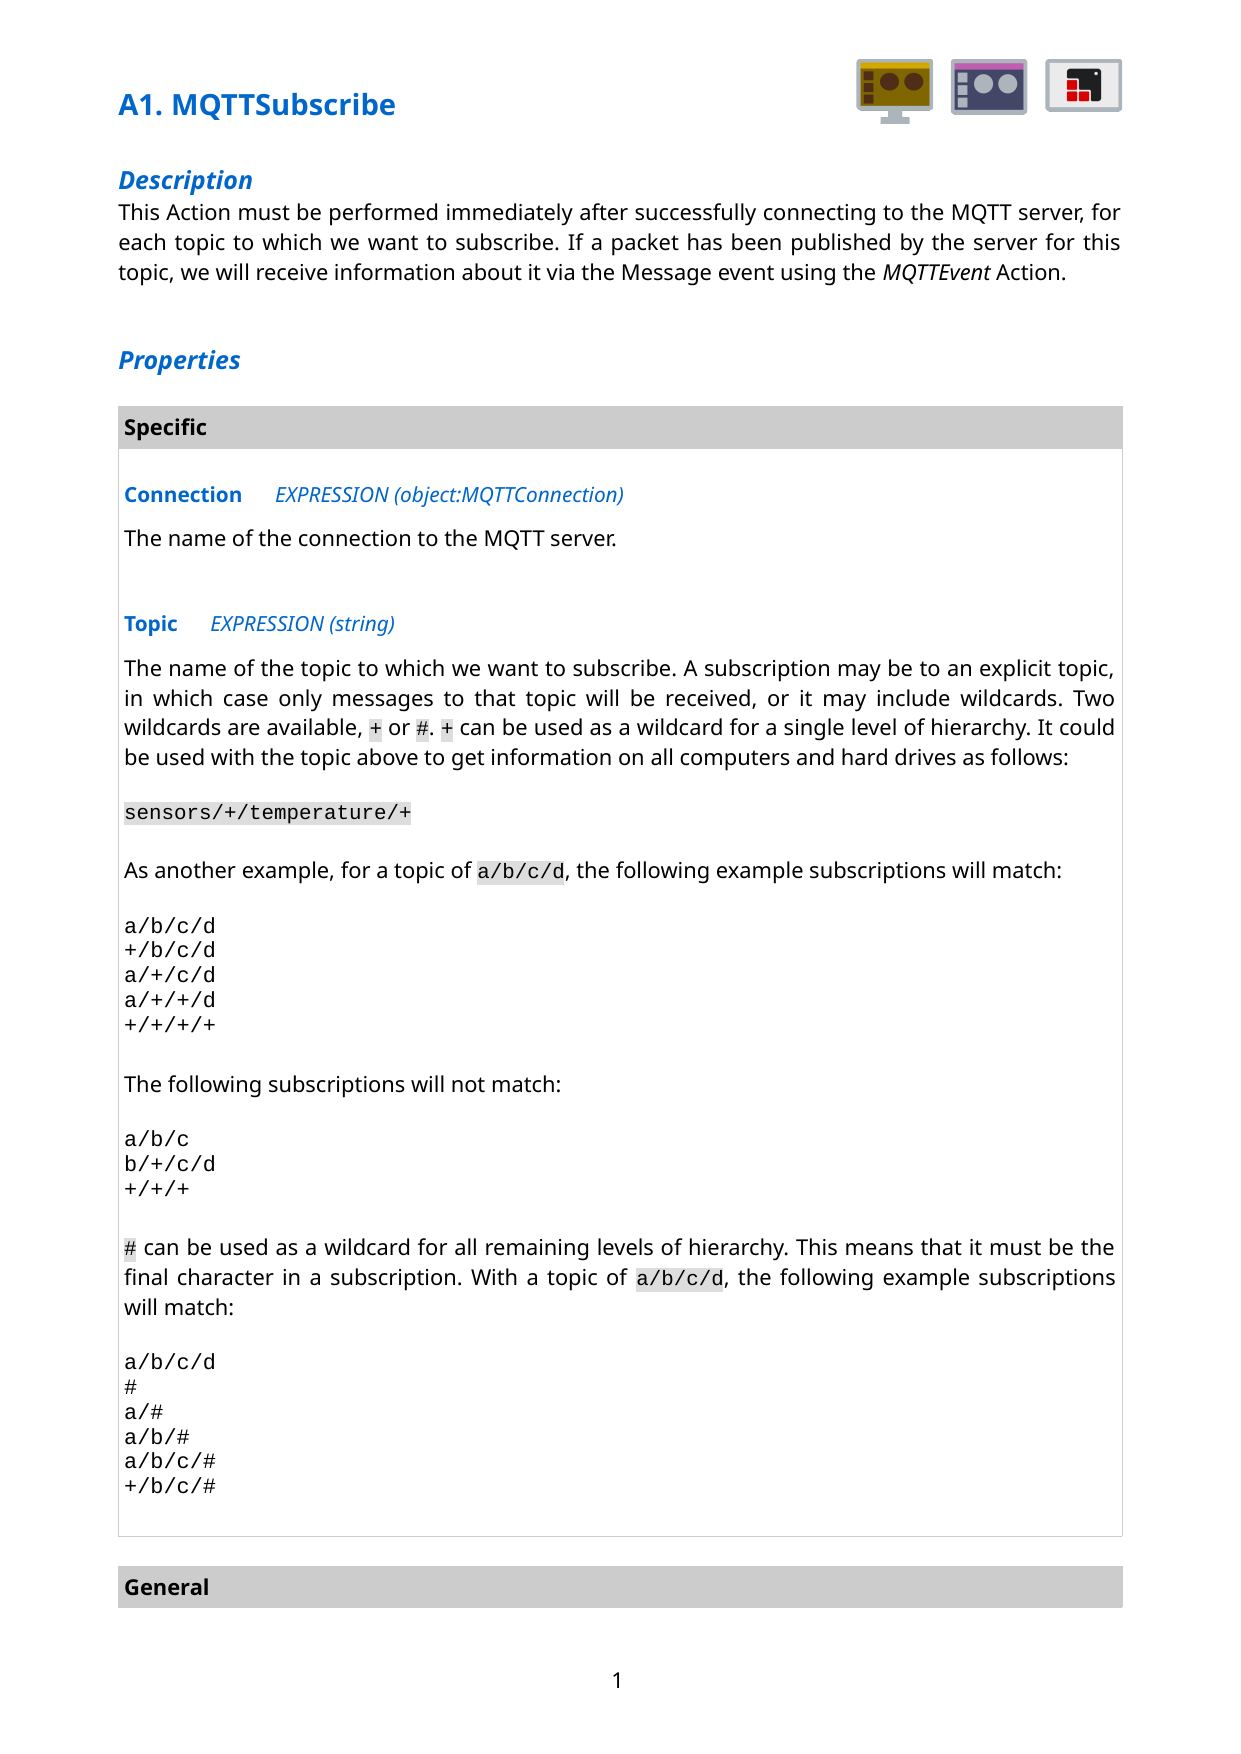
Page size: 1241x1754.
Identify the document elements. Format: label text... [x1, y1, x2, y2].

table_header Specific [119, 407, 1122, 448]
table_header General [119, 1567, 1122, 1607]
text This Action must be performed immediately after successfully connecting to the MQTT server, for each topic to which we want to subscribe. If a packet has been published by the server for this topic, we will receive information about it via the Message event using the MQTTEvent Action. [118, 197, 1122, 286]
subtitle Description [118, 163, 1122, 197]
table_cell Connection EXPRESSION (object:MQTTConnection) The name of the connection to the MQTT server. Topic EXPRESSION (string) The name of the topic to which we want to subscribe. A subscription may be to an explicit topic, in which case only messages to that topic will be received, or it may include wildcards. Two wildcards are available, + or #. + can be used as a wildcard for a single level of hierarchy. It could be used with the topic above to get information on all computers and hard drives as follows: sensors/+/temperature/+ As another example, for a topic of a/b/c/d, the following example subscriptions will match: a/b/c/d +/b/c/d a/+/c/d a/+/+/d +/+/+/+ The following subscriptions will not match: a/b/c b/+/c/d +/+/+ # can be used as a wildcard for all remaining levels of hierarchy. This means that it must be the final character in a subscription. With a topic of a/b/c/d, the following example subscriptions will match: a/b/c/d # a/# a/b/# a/b/c/# +/b/c/# [119, 449, 1122, 1536]
picture [856, 59, 934, 124]
subtitle [934, 84, 1122, 124]
picture [1045, 59, 1123, 112]
picture [950, 59, 1028, 115]
subtitle Properties [118, 343, 1122, 377]
subtitle MQTTSubscribe [118, 84, 856, 124]
